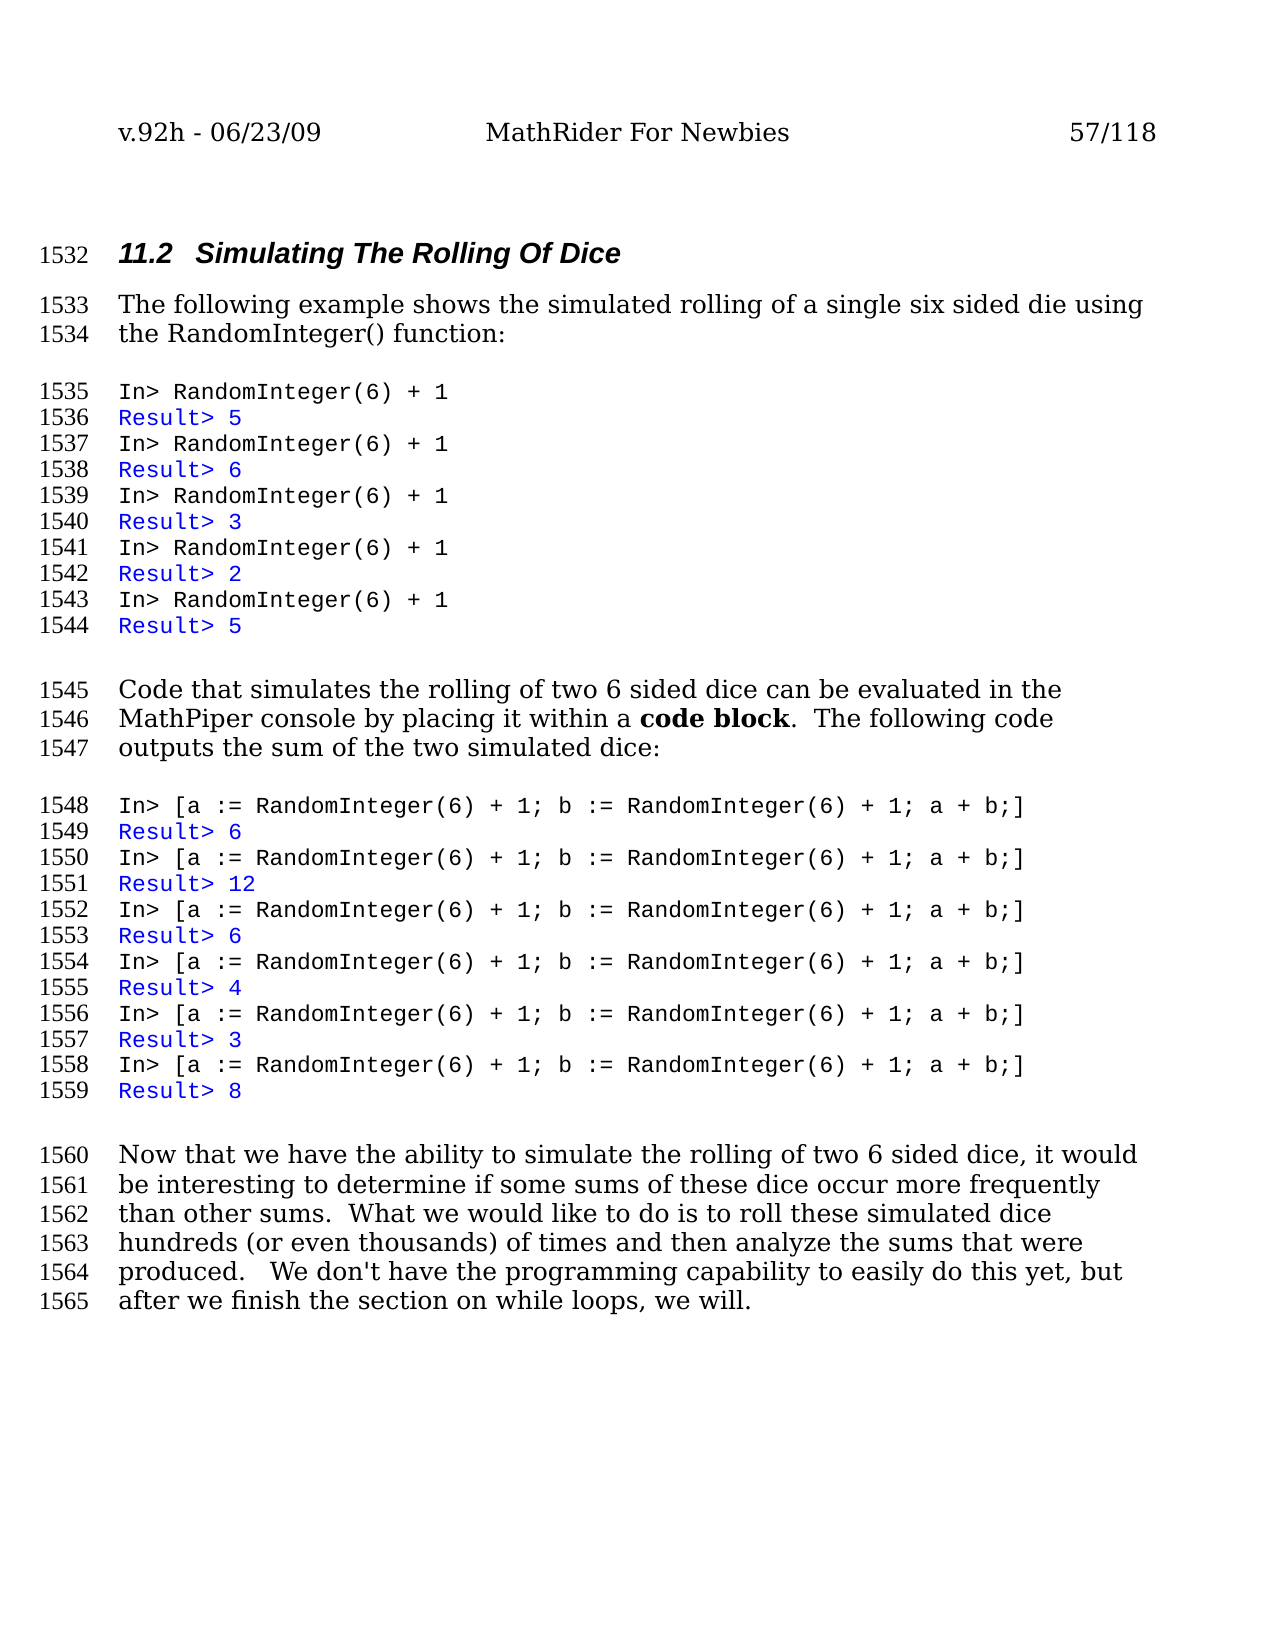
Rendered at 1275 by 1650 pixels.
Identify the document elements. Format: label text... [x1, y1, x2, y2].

text In> [a := RandomInteger(6) + 1; b := RandomInteger(6) + 1; a + b;] [118, 1002, 1157, 1028]
text In> [a := RandomInteger(6) + 1; b := RandomInteger(6) + 1; a + b;] [118, 846, 1157, 872]
text Result> 6 [118, 458, 1157, 484]
subtitle Simulating The Rolling Of Dice [118, 236, 1157, 269]
text In> RandomInteger(6) + 1 [118, 381, 1157, 406]
text Now that we have the ability to simulate the rolling of two 6 sided dice, it would be interesting to determine if some sums of these dice occur more frequently than other sums. What we would like to do is to roll these simulated dice hundreds (or even thousands) of times and then analyze the sums that were produced. We don't have the programming capability to easily do this yet, but after we finish the section on while loops, we will. [118, 1141, 1157, 1316]
text Result> 12 [118, 872, 1157, 898]
text Result> 4 [118, 976, 1157, 1002]
text Result> 3 [118, 510, 1157, 536]
text Result> 6 [118, 924, 1157, 950]
text Result> 2 [118, 562, 1157, 588]
text In> [a := RandomInteger(6) + 1; b := RandomInteger(6) + 1; a + b;] [118, 898, 1157, 924]
text In> [a := RandomInteger(6) + 1; b := RandomInteger(6) + 1; a + b;] [118, 1054, 1157, 1080]
text The following example shows the simulated rolling of a single six sided die using the RandomInteger() function: [118, 290, 1157, 348]
text Result> 8 [118, 1080, 1157, 1106]
text In> [a := RandomInteger(6) + 1; b := RandomInteger(6) + 1; a + b;] [118, 794, 1157, 820]
text In> RandomInteger(6) + 1 [118, 484, 1157, 510]
text Result> 3 [118, 1028, 1157, 1054]
text In> RandomInteger(6) + 1 [118, 588, 1157, 614]
text In> RandomInteger(6) + 1 [118, 432, 1157, 458]
text Result> 6 [118, 820, 1157, 846]
text Result> 5 [118, 406, 1157, 432]
text Result> 5 [118, 614, 1157, 640]
text In> [a := RandomInteger(6) + 1; b := RandomInteger(6) + 1; a + b;] [118, 950, 1157, 976]
text In> RandomInteger(6) + 1 [118, 536, 1157, 562]
text Code that simulates the rolling of two 6 sided dice can be evaluated in the MathPiper console by placing it within a code block. The following code outputs the sum of the two simulated dice: [118, 675, 1157, 762]
